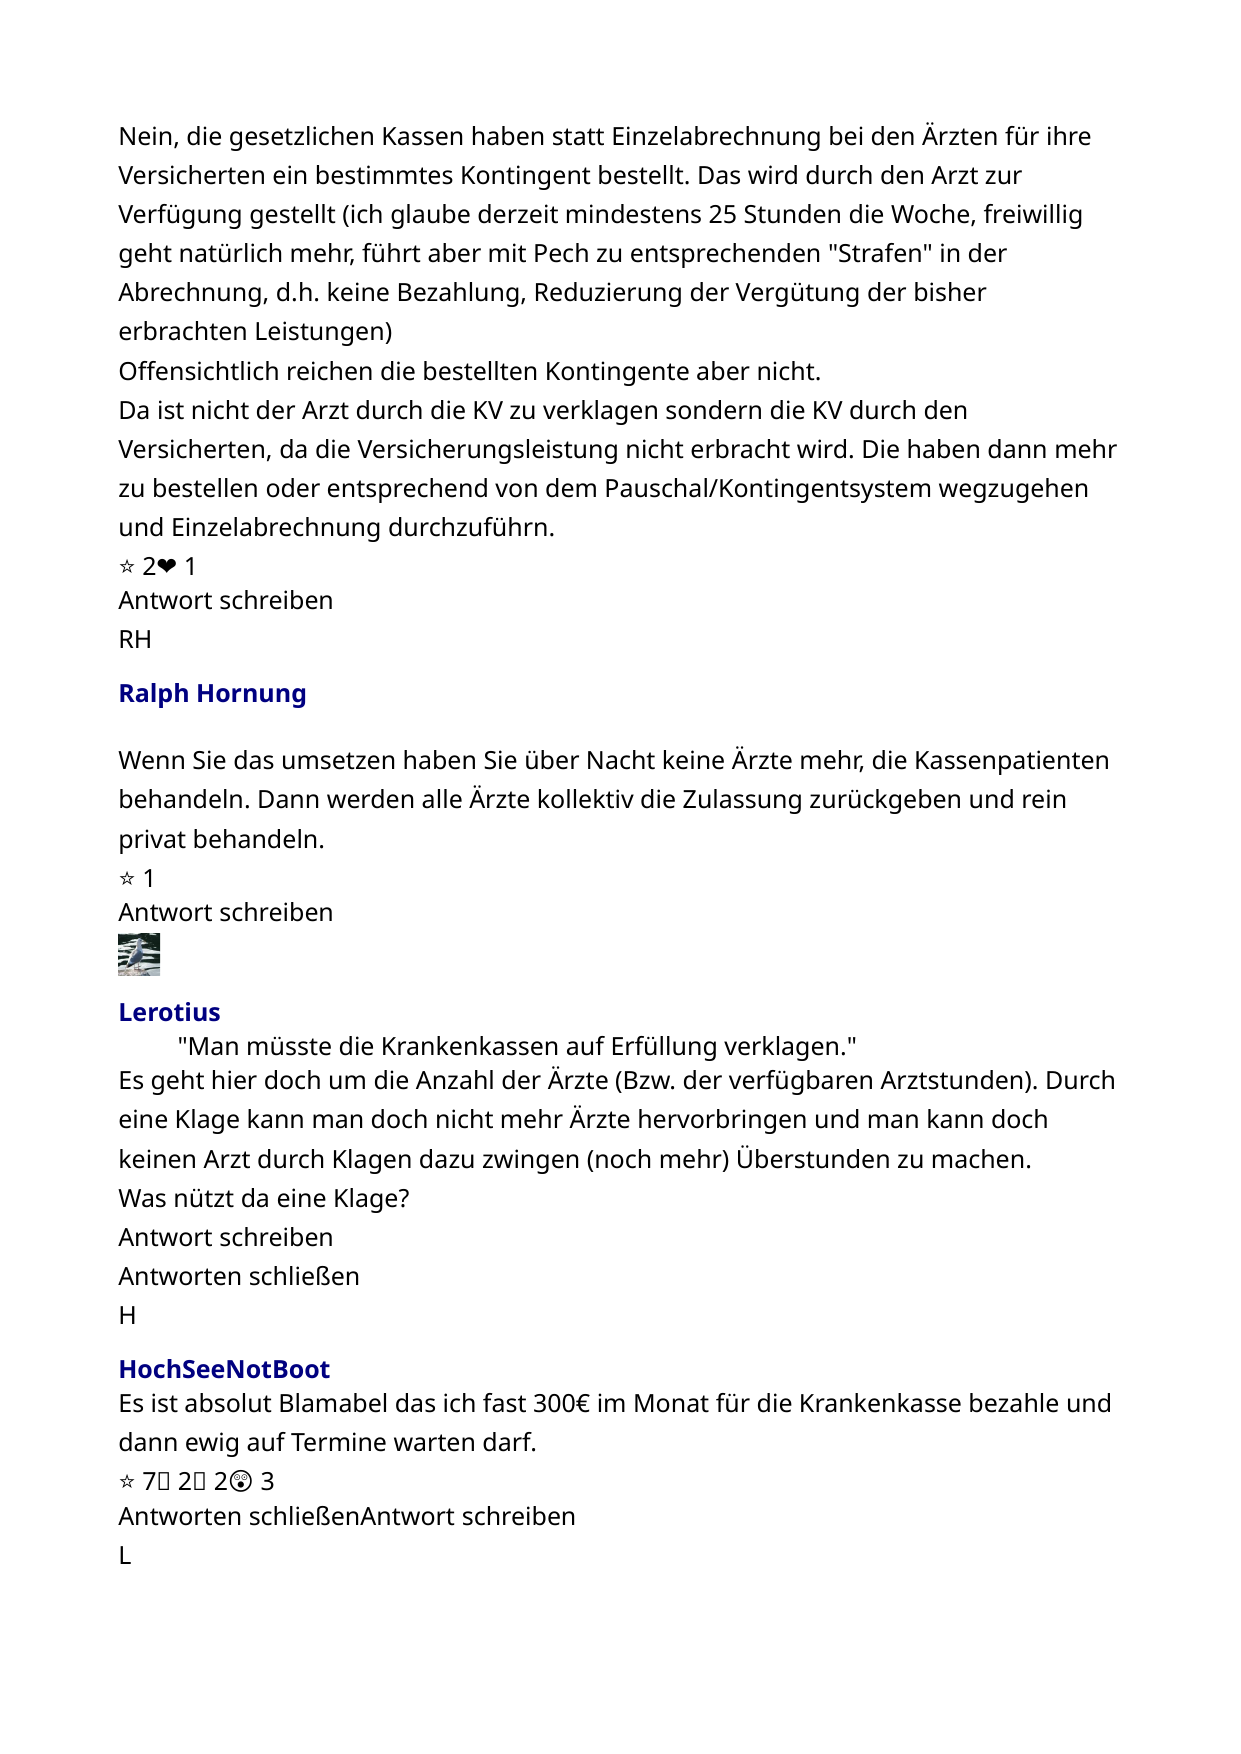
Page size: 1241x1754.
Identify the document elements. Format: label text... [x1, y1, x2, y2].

text ⭐️ 7🙁 2🤨 2😲 3 [118, 1464, 1122, 1498]
text Antwort schreiben [118, 583, 1122, 617]
text Was nützt da eine Klage? [118, 1180, 1122, 1214]
text Da ist nicht der Arzt durch die KV zu verklagen sondern die KV durch den Versicherten, da die Versicherungsleistung nicht erbracht wird. Die haben dann mehr zu bestellen oder entsprechend von dem Pauschal/Kontingentsystem wegzugehen und Einzelabrechnung durchzuführn. [118, 392, 1122, 544]
text RH [118, 622, 1122, 656]
text Antwort schreiben [118, 894, 1122, 929]
text Es ist absolut Blamabel das ich fast 300€ im Monat für die Krankenkasse bezahle und dann ewig auf Termine warten darf. [118, 1386, 1122, 1459]
text Antwort schreiben [118, 1219, 1122, 1254]
text Es geht hier doch um die Anzahl der Ärzte (Bzw. der verfügbaren Arztstunden). Durch eine Klage kann man doch nicht mehr Ärzte hervorbringen und man kann doch keinen Arzt durch Klagen dazu zwingen (noch mehr) Überstunden zu machen. [118, 1063, 1122, 1175]
subtitle Ralph Hornung [118, 676, 1122, 710]
text Antworten schließen [118, 1259, 1122, 1293]
subtitle Lerotius [118, 995, 1122, 1029]
text ⭐️ 1 [118, 861, 1122, 894]
text ⭐️ 2❤️ 1 [118, 549, 1122, 583]
text Offensichtlich reichen die bestellten Kontingente aber nicht. [118, 353, 1122, 387]
text L [118, 1537, 1122, 1571]
text Wenn Sie das umsetzen haben Sie über Nacht keine Ärzte mehr, die Kassenpatienten behandeln. Dann werden alle Ärzte kollektiv die Zulassung zurückgeben und rein privat behandeln. [118, 743, 1122, 855]
text Nein, die gesetzlichen Kassen haben statt Einzelabrechnung bei den Ärzten für ihre Versicherten ein bestimmtes Kontingent bestellt. Das wird durch den Arzt zur Verfügung gestellt (ich glaube derzeit mindestens 25 Stunden die Woche, freiwillig geht natürlich mehr, führt aber mit Pech zu entsprechenden "Strafen" in der Abrechnung, d.h. keine Bezahlung, Reduzierung der Vergütung der bisher erbrachten Leistungen) [118, 118, 1122, 348]
text H [118, 1298, 1122, 1332]
picture [118, 933, 161, 976]
text "Man müsste die Krankenkassen auf Erfüllung verklagen." [177, 1029, 1063, 1063]
text Antworten schließenAntwort schreiben [118, 1498, 1122, 1532]
subtitle HochSeeNotBoot [118, 1352, 1122, 1386]
